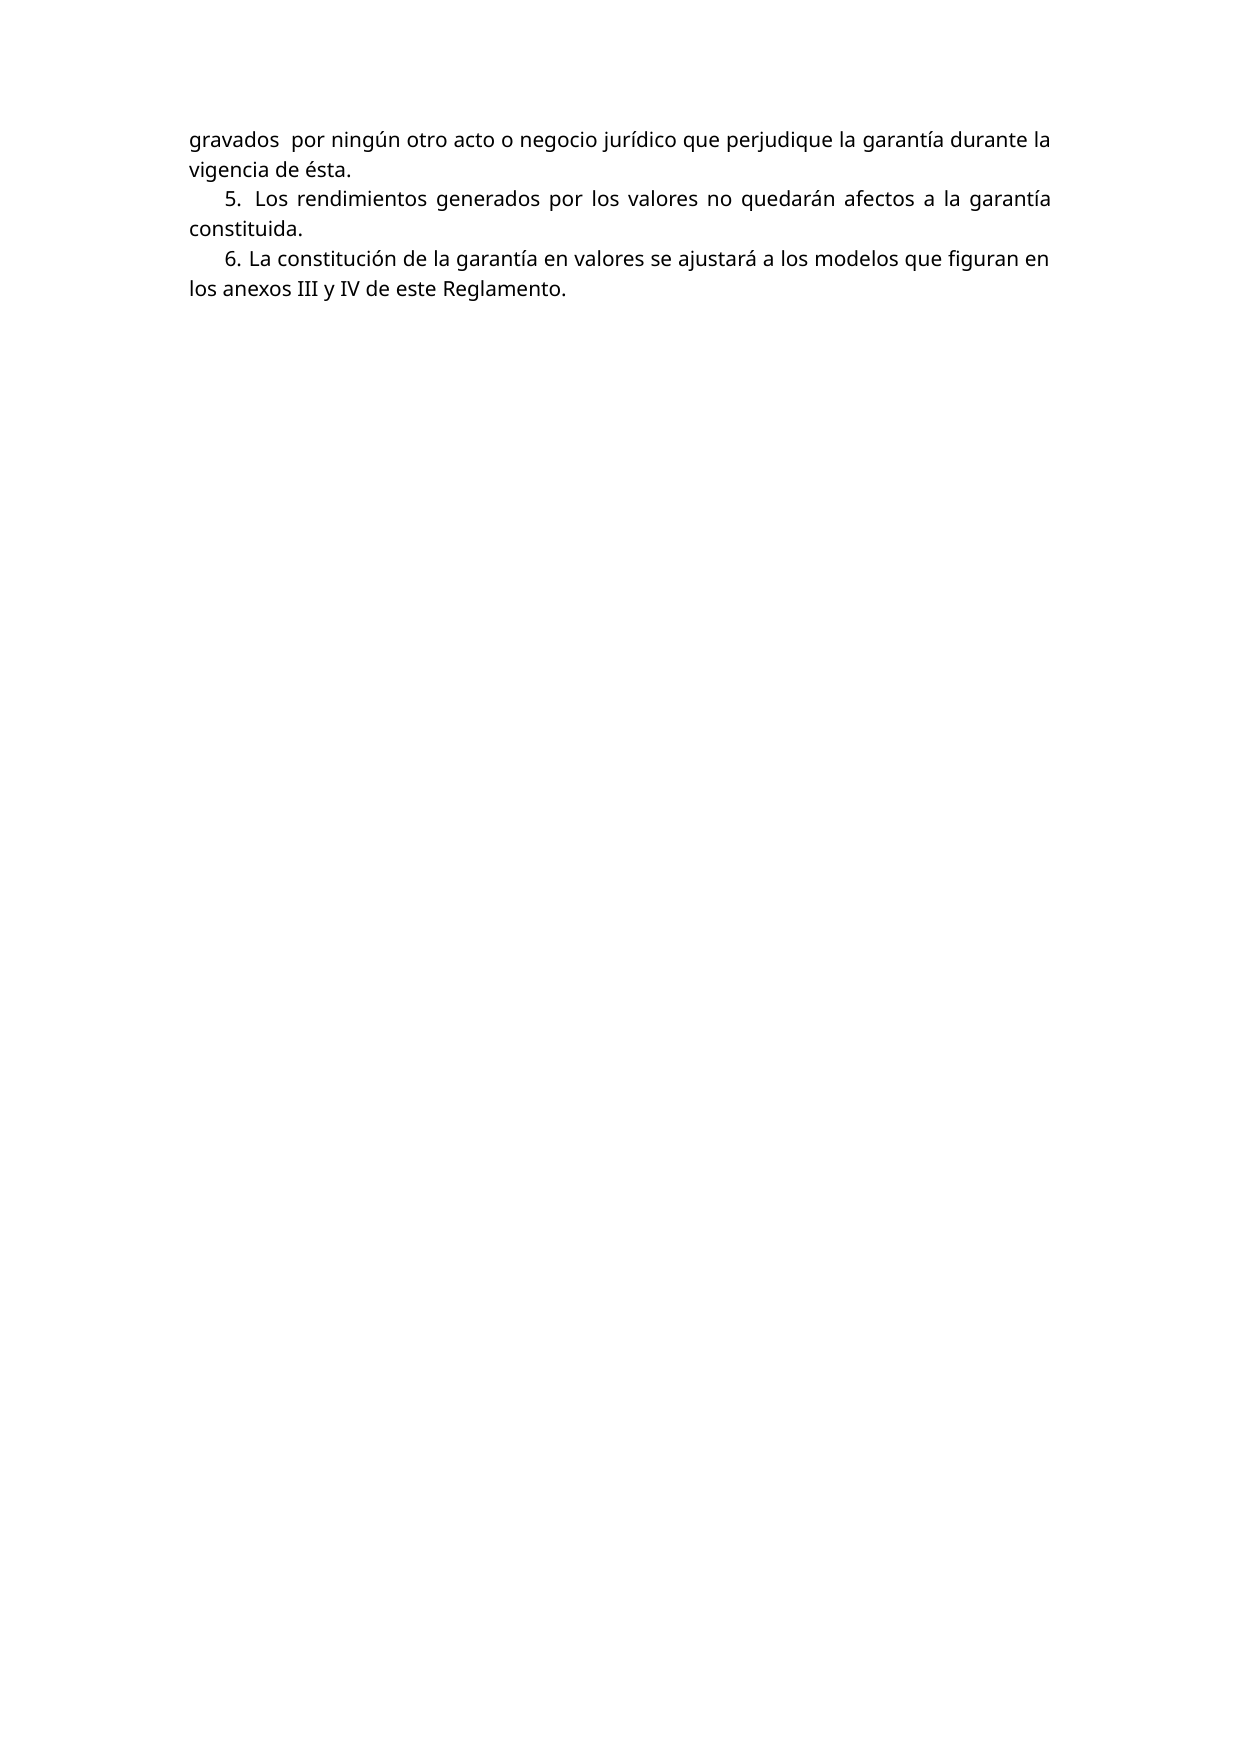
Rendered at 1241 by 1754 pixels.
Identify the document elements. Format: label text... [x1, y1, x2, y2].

list gravados por ningún otro acto o negocio jurídico que perjudique la garantía durante la vigencia de ésta. [189, 125, 1051, 183]
list La constitución de la garantía en valores se ajustará a los modelos que figuran en los anexos III y IV de este Reglamento. [189, 244, 1051, 302]
list Los rendimientos generados por los valores no quedarán afectos a la garantía constituida. [189, 184, 1051, 243]
